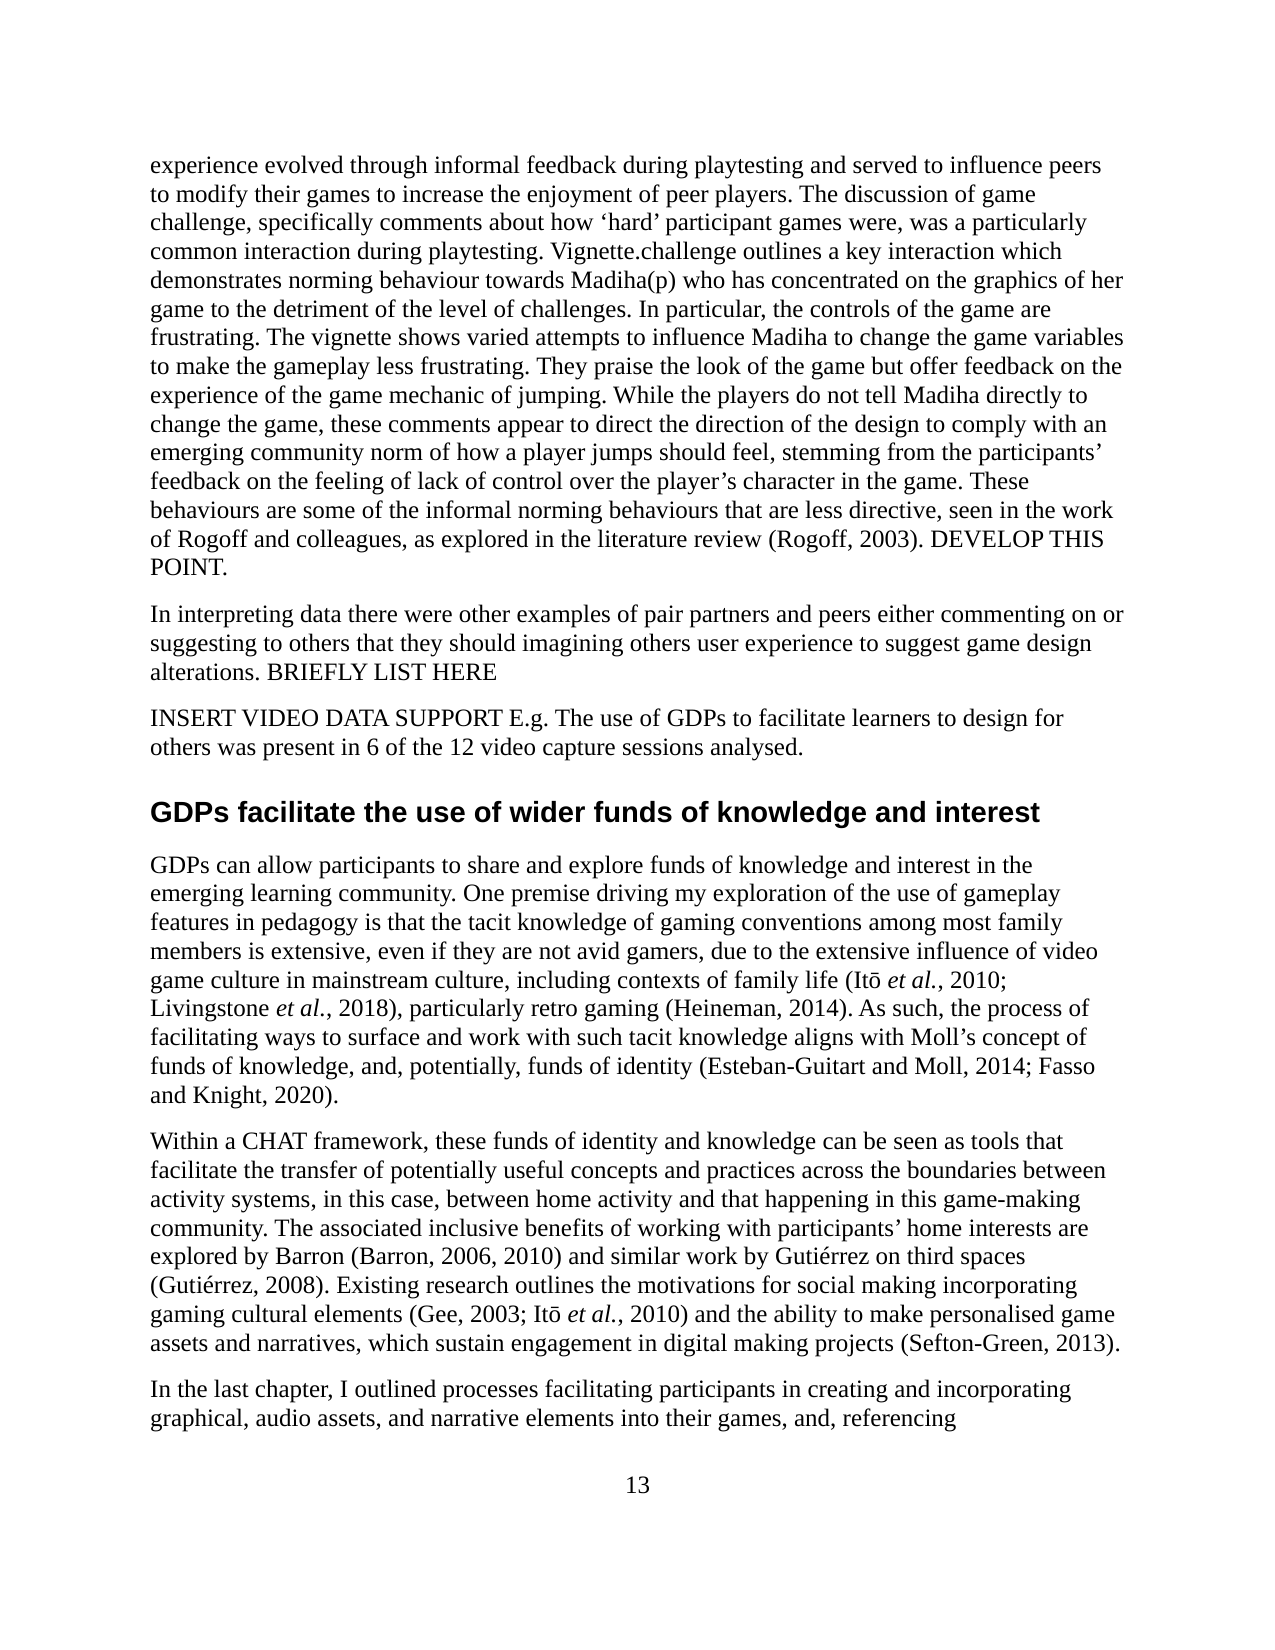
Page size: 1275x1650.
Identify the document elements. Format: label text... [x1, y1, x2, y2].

text Within a CHAT framework, these funds of identity and knowledge can be seen as tools that facilitate the transfer of potentially useful concepts and practices across the boundaries between activity systems, in this case, between home activity and that happening in this game-making community. The associated inclusive benefits of working with participants’ home interests are explored by Barron (Barron, 2006, 2010) and similar work by Gutiérrez on third spaces (Gutiérrez, 2008). Existing research outlines the motivations for social making incorporating gaming cultural elements (Gee, 2003; Itō et al., 2010) and the ability to make personalised game assets and narratives, which sustain engagement in digital making projects (Sefton-Green, 2013). [150, 1126, 1125, 1356]
text experience evolved through informal feedback during playtesting and served to influence peers to modify their games to increase the enjoyment of peer players. The discussion of game challenge, specifically comments about how ‘hard’ participant games were, was a particularly common interaction during playtesting. Vignette.challenge outlines a key interaction which demonstrates norming behaviour towards Madiha(p) who has concentrated on the graphics of her game to the detriment of the level of challenges. In particular, the controls of the game are frustrating. The vignette shows varied attempts to influence Madiha to change the game variables to make the gameplay less frustrating. They praise the look of the game but offer feedback on the experience of the game mechanic of jumping. While the players do not tell Madiha directly to change the game, these comments appear to direct the direction of the design to comply with an emerging community norm of how a player jumps should feel, stemming from the participants’ feedback on the feeling of lack of control over the player’s character in the game. These behaviours are some of the informal norming behaviours that are less directive, seen in the work of Rogoff and colleagues, as explored in the literature review (Rogoff, 2003). DEVELOP THIS POINT. [150, 150, 1125, 581]
text INSERT VIDEO DATA SUPPORT E.g. The use of GDPs to facilitate learners to design for others was present in 6 of the 12 video capture sessions analysed. [150, 703, 1125, 761]
text GDPs can allow participants to share and explore funds of knowledge and interest in the emerging learning community. One premise driving my exploration of the use of gameplay features in pedagogy is that the tacit knowledge of gaming conventions among most family members is extensive, even if they are not avid gamers, due to the extensive influence of video game culture in mainstream culture, including contexts of family life (Itō et al., 2010; Livingstone et al., 2018), particularly retro gaming (Heineman, 2014). As such, the process of facilitating ways to surface and work with such tacit knowledge aligns with Moll’s concept of funds of knowledge, and, potentially, funds of identity (Esteban-Guitart and Moll, 2014; Fasso and Knight, 2020). [150, 850, 1125, 1108]
text In the last chapter, I outlined processes facilitating participants in creating and incorporating graphical, audio assets, and narrative elements into their games, and, referencing [150, 1374, 1125, 1432]
text In interpreting data there were other examples of pair partners and peers either commenting on or suggesting to others that they should imagining others user experience to suggest game design alterations. BRIEFLY LIST HERE [150, 599, 1125, 685]
subtitle GDPs facilitate the use of wider funds of knowledge and interest [150, 795, 1125, 828]
